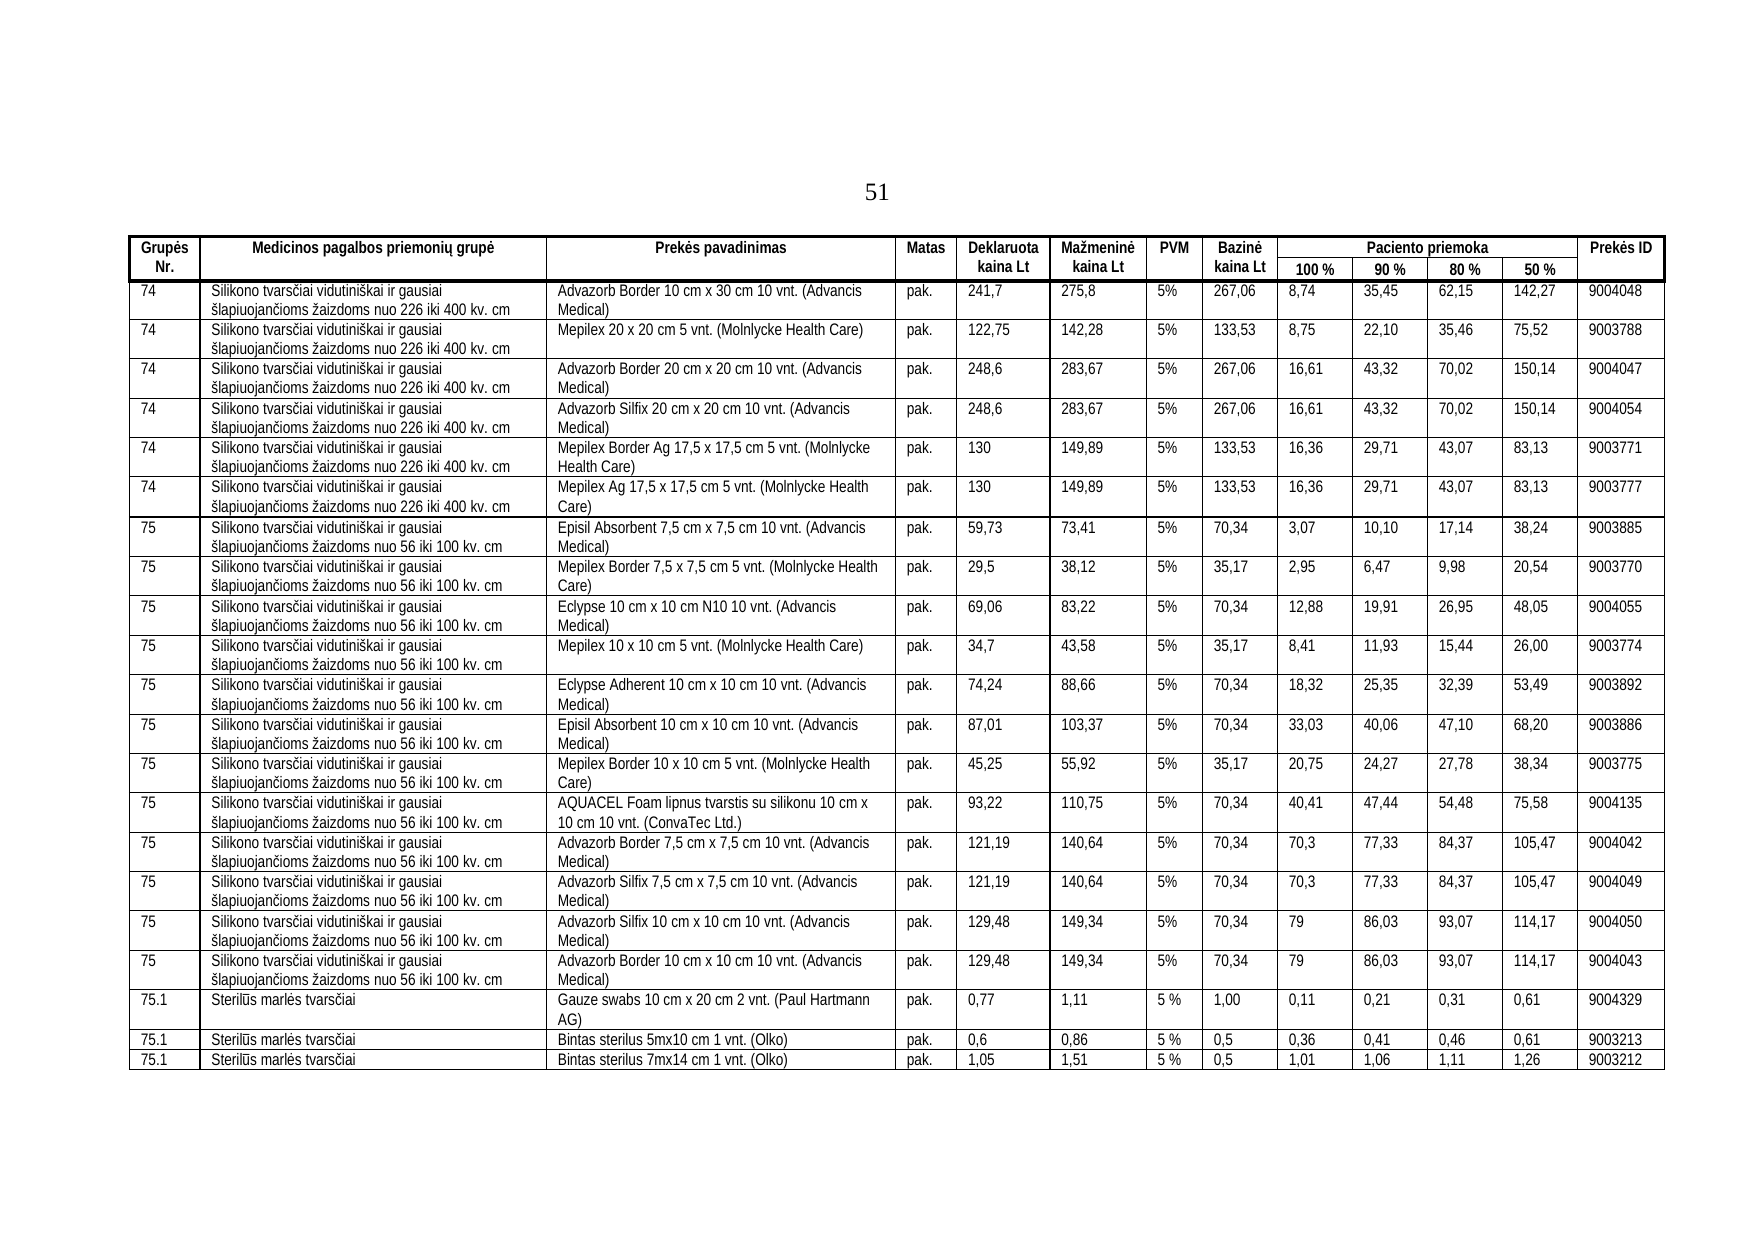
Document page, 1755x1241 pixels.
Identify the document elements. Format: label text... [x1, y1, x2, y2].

table_header Prekės ID [1578, 238, 1663, 279]
table_cell Advazorb Border 10 cm x 30 cm 10 vnt. (Advancis Medical) [547, 283, 895, 319]
table_cell 75 [130, 793, 199, 832]
table_cell pak. [896, 872, 956, 910]
table_cell 9003774 [1578, 636, 1664, 674]
table_cell 38,12 [1051, 557, 1146, 595]
table_cell 22,10 [1353, 320, 1427, 358]
table_cell Silikono tvarsčiai vidutiniškai ir gausiai šlapiuojančioms žaizdoms nuo 56 iki 100 kv. cm [201, 596, 546, 635]
table_cell 75.1 [130, 1050, 199, 1069]
table_cell Episil Absorbent 10 cm x 10 cm 10 vnt. (Advancis Medical) [547, 715, 895, 753]
table_cell 0,86 [1051, 1030, 1146, 1049]
table_cell 5% [1147, 518, 1202, 556]
table_cell 29,5 [957, 557, 1049, 595]
table_cell 9003885 [1578, 518, 1664, 556]
table_cell 9004042 [1578, 833, 1664, 871]
table_cell 75 [130, 518, 199, 556]
table_cell pak. [896, 283, 956, 319]
table_cell 114,17 [1503, 951, 1577, 989]
table_cell 9003213 [1578, 1030, 1664, 1049]
table_cell pak. [896, 754, 956, 792]
table_cell 74,24 [957, 675, 1049, 713]
table_cell Silikono tvarsčiai vidutiniškai ir gausiai šlapiuojančioms žaizdoms nuo 56 iki 100 kv. cm [201, 715, 546, 753]
table_cell 9003892 [1578, 675, 1664, 713]
table_header Medicinos pagalbos priemonių grupė [201, 238, 546, 279]
table_cell 5% [1147, 793, 1202, 832]
table_cell 16,61 [1278, 399, 1352, 437]
table_cell 9004049 [1578, 872, 1664, 910]
table_cell 133,53 [1203, 438, 1277, 476]
table_cell 0,5 [1203, 1050, 1277, 1069]
table_cell 2,95 [1278, 557, 1352, 595]
table_header Deklaruota kaina Lt [957, 238, 1049, 279]
table_cell 5 % [1147, 1030, 1202, 1049]
table_cell 70,34 [1203, 793, 1277, 832]
table_cell 142,27 [1503, 283, 1577, 319]
table_cell pak. [896, 438, 956, 476]
table_cell 9003788 [1578, 320, 1664, 358]
table_cell 1,05 [957, 1050, 1049, 1069]
table_cell 129,48 [957, 951, 1049, 989]
table_cell 18,32 [1278, 675, 1352, 713]
table_cell 74 [130, 320, 199, 358]
table_cell 5% [1147, 283, 1202, 319]
table_cell Mepilex Border 10 x 10 cm 5 vnt. (Molnlycke Health Care) [547, 754, 895, 792]
table_cell 3,07 [1278, 518, 1352, 556]
table_cell 25,35 [1353, 675, 1427, 713]
table_cell 74 [130, 283, 199, 319]
table_cell 5% [1147, 557, 1202, 595]
table_cell 75 [130, 951, 199, 989]
table_cell 121,19 [957, 872, 1049, 910]
table_cell 70,34 [1203, 715, 1277, 753]
table_cell 55,92 [1051, 754, 1146, 792]
table_cell 5% [1147, 636, 1202, 674]
table_cell 105,47 [1503, 872, 1577, 910]
table_cell 9003770 [1578, 557, 1664, 595]
table_cell 86,03 [1353, 911, 1427, 950]
table_cell 26,95 [1428, 596, 1502, 635]
table_cell 103,37 [1051, 715, 1146, 753]
table_cell 45,25 [957, 754, 1049, 792]
table_cell 5% [1147, 872, 1202, 910]
table_cell 16,61 [1278, 359, 1352, 397]
table_cell Mepilex 20 x 20 cm 5 vnt. (Molnlycke Health Care) [547, 320, 895, 358]
table_cell 83,22 [1051, 596, 1146, 635]
table_cell 43,58 [1051, 636, 1146, 674]
table_cell 140,64 [1051, 872, 1146, 910]
table_cell 5% [1147, 477, 1202, 516]
table_cell pak. [896, 518, 956, 556]
table_cell 74 [130, 477, 199, 516]
table_cell 9003212 [1578, 1050, 1664, 1069]
table_cell 35,46 [1428, 320, 1502, 358]
table_cell 5% [1147, 754, 1202, 792]
table_cell 105,47 [1503, 833, 1577, 871]
table_cell 74 [130, 359, 199, 397]
table_cell 47,10 [1428, 715, 1502, 753]
table_cell 43,07 [1428, 438, 1502, 476]
table_cell 84,37 [1428, 872, 1502, 910]
table_cell 10,10 [1353, 518, 1427, 556]
table_cell 32,39 [1428, 675, 1502, 713]
table_cell 1,01 [1278, 1050, 1352, 1069]
table_cell pak. [896, 359, 956, 397]
table_cell 267,06 [1203, 283, 1277, 319]
table_cell Silikono tvarsčiai vidutiniškai ir gausiai šlapiuojančioms žaizdoms nuo 56 iki 100 kv. cm [201, 557, 546, 595]
table_cell 59,73 [957, 518, 1049, 556]
table_cell 8,75 [1278, 320, 1352, 358]
table_cell 70,3 [1278, 833, 1352, 871]
table_cell 140,64 [1051, 833, 1146, 871]
table_cell 75 [130, 715, 199, 753]
table_cell 9004048 [1578, 283, 1664, 319]
table_cell 5% [1147, 320, 1202, 358]
table_cell 122,75 [957, 320, 1049, 358]
table_cell Silikono tvarsčiai vidutiniškai ir gausiai šlapiuojančioms žaizdoms nuo 226 iki 400 kv. cm [201, 477, 546, 516]
table_cell 75 [130, 872, 199, 910]
table_cell Advazorb Border 20 cm x 20 cm 10 vnt. (Advancis Medical) [547, 359, 895, 397]
table_cell 5% [1147, 438, 1202, 476]
table_cell 121,19 [957, 833, 1049, 871]
table_cell Silikono tvarsčiai vidutiniškai ir gausiai šlapiuojančioms žaizdoms nuo 56 iki 100 kv. cm [201, 754, 546, 792]
table_cell 29,71 [1353, 477, 1427, 516]
table_cell 75,52 [1503, 320, 1577, 358]
table_cell 74 [130, 399, 199, 437]
table_cell 1,11 [1428, 1050, 1502, 1069]
table_cell 133,53 [1203, 477, 1277, 516]
table_cell 70,34 [1203, 518, 1277, 556]
table_cell 79 [1278, 951, 1352, 989]
table_cell 75 [130, 596, 199, 635]
table_cell 5% [1147, 596, 1202, 635]
table_cell 74 [130, 438, 199, 476]
table_cell pak. [896, 477, 956, 516]
table_cell 5% [1147, 911, 1202, 950]
table_cell 47,44 [1353, 793, 1427, 832]
table_cell 83,13 [1503, 477, 1577, 516]
table_cell 0,11 [1278, 990, 1352, 1028]
table_cell 9003777 [1578, 477, 1664, 516]
table_cell 0,41 [1353, 1030, 1427, 1049]
table_cell Silikono tvarsčiai vidutiniškai ir gausiai šlapiuojančioms žaizdoms nuo 56 iki 100 kv. cm [201, 636, 546, 674]
table_cell 27,78 [1428, 754, 1502, 792]
table_cell 0,46 [1428, 1030, 1502, 1049]
table_cell 149,34 [1051, 951, 1146, 989]
table_cell 149,34 [1051, 911, 1146, 950]
table_cell Mepilex Ag 17,5 x 17,5 cm 5 vnt. (Molnlycke Health Care) [547, 477, 895, 516]
table_cell Mepilex 10 x 10 cm 5 vnt. (Molnlycke Health Care) [547, 636, 895, 674]
table_cell 1,26 [1503, 1050, 1577, 1069]
table_cell pak. [896, 1030, 956, 1049]
table_cell 43,32 [1353, 399, 1427, 437]
table_cell 1,00 [1203, 990, 1277, 1028]
table_cell 40,06 [1353, 715, 1427, 753]
table_cell 17,14 [1428, 518, 1502, 556]
table_cell Advazorb Silfix 10 cm x 10 cm 10 vnt. (Advancis Medical) [547, 911, 895, 950]
table_cell pak. [896, 399, 956, 437]
table_cell 75,58 [1503, 793, 1577, 832]
table_cell 0,77 [957, 990, 1049, 1028]
table_cell AQUACEL Foam lipnus tvarstis su silikonu 10 cm x 10 cm 10 vnt. (ConvaTec Ltd.) [547, 793, 895, 832]
table_cell 73,41 [1051, 518, 1146, 556]
table_cell Advazorb Border 7,5 cm x 7,5 cm 10 vnt. (Advancis Medical) [547, 833, 895, 871]
table_cell 241,7 [957, 283, 1049, 319]
table_cell Silikono tvarsčiai vidutiniškai ir gausiai šlapiuojančioms žaizdoms nuo 56 iki 100 kv. cm [201, 872, 546, 910]
table_cell 8,41 [1278, 636, 1352, 674]
table_cell Gauze swabs 10 cm x 20 cm 2 vnt. (Paul Hartmann AG) [547, 990, 895, 1028]
table_cell 275,8 [1051, 283, 1146, 319]
table_cell Bintas sterilus 7mx14 cm 1 vnt. (Olko) [547, 1050, 895, 1069]
table_cell 54,48 [1428, 793, 1502, 832]
table_cell Silikono tvarsčiai vidutiniškai ir gausiai šlapiuojančioms žaizdoms nuo 56 iki 100 kv. cm [201, 675, 546, 713]
table_cell 75 [130, 675, 199, 713]
table_cell 84,37 [1428, 833, 1502, 871]
table_cell 43,07 [1428, 477, 1502, 516]
table_cell 20,75 [1278, 754, 1352, 792]
table_cell 75 [130, 754, 199, 792]
table_cell Silikono tvarsčiai vidutiniškai ir gausiai šlapiuojančioms žaizdoms nuo 226 iki 400 kv. cm [201, 438, 546, 476]
table_cell Sterilūs marlės tvarsčiai [201, 1050, 546, 1069]
table_cell 70,02 [1428, 359, 1502, 397]
table_cell 9004135 [1578, 793, 1664, 832]
table_cell pak. [896, 1050, 956, 1069]
table_cell 0,5 [1203, 1030, 1277, 1049]
table_cell pak. [896, 990, 956, 1028]
table_cell 75 [130, 911, 199, 950]
table_cell 75 [130, 557, 199, 595]
table_cell Bintas sterilus 5mx10 cm 1 vnt. (Olko) [547, 1030, 895, 1049]
table_cell pak. [896, 596, 956, 635]
table_cell Silikono tvarsčiai vidutiniškai ir gausiai šlapiuojančioms žaizdoms nuo 56 iki 100 kv. cm [201, 833, 546, 871]
table_cell 0,36 [1278, 1030, 1352, 1049]
table_cell pak. [896, 833, 956, 871]
table_cell 9004047 [1578, 359, 1664, 397]
table_cell 5% [1147, 951, 1202, 989]
table_cell 62,15 [1428, 283, 1502, 319]
table_cell 87,01 [957, 715, 1049, 753]
table_cell 0,21 [1353, 990, 1427, 1028]
table_cell 83,13 [1503, 438, 1577, 476]
table_cell 50 % [1503, 258, 1577, 279]
table_cell 283,67 [1051, 359, 1146, 397]
table_cell Eclypse Adherent 10 cm x 10 cm 10 vnt. (Advancis Medical) [547, 675, 895, 713]
table_cell 88,66 [1051, 675, 1146, 713]
table_cell 9003886 [1578, 715, 1664, 753]
table_cell 267,06 [1203, 359, 1277, 397]
table_header Grupės Nr. [131, 238, 199, 279]
table_cell Silikono tvarsčiai vidutiniškai ir gausiai šlapiuojančioms žaizdoms nuo 226 iki 400 kv. cm [201, 359, 546, 397]
table_cell 0,61 [1503, 1030, 1577, 1049]
table_cell 35,45 [1353, 283, 1427, 319]
table_cell 0,61 [1503, 990, 1577, 1028]
table_cell pak. [896, 793, 956, 832]
table_cell pak. [896, 911, 956, 950]
table_header PVM [1147, 238, 1202, 279]
table_cell 11,93 [1353, 636, 1427, 674]
table_cell 110,75 [1051, 793, 1146, 832]
table_cell 9004054 [1578, 399, 1664, 437]
table_cell 100 % [1278, 258, 1352, 279]
table_cell 70,34 [1203, 911, 1277, 950]
table_cell 79 [1278, 911, 1352, 950]
table_cell 70,34 [1203, 596, 1277, 635]
table_cell 77,33 [1353, 833, 1427, 871]
table_cell Mepilex Border 7,5 x 7,5 cm 5 vnt. (Molnlycke Health Care) [547, 557, 895, 595]
table_cell 1,06 [1353, 1050, 1427, 1069]
table_cell Advazorb Border 10 cm x 10 cm 10 vnt. (Advancis Medical) [547, 951, 895, 989]
table_cell 70,34 [1203, 675, 1277, 713]
table_cell 35,17 [1203, 636, 1277, 674]
table_cell 93,07 [1428, 951, 1502, 989]
table_cell Silikono tvarsčiai vidutiniškai ir gausiai šlapiuojančioms žaizdoms nuo 56 iki 100 kv. cm [201, 911, 546, 950]
table_cell 93,22 [957, 793, 1049, 832]
table_cell 0,6 [957, 1030, 1049, 1049]
table_cell 70,02 [1428, 399, 1502, 437]
table_cell 26,00 [1503, 636, 1577, 674]
table_cell 34,7 [957, 636, 1049, 674]
table_cell 129,48 [957, 911, 1049, 950]
table_cell 149,89 [1051, 477, 1146, 516]
table_cell 40,41 [1278, 793, 1352, 832]
table_cell 48,05 [1503, 596, 1577, 635]
table_cell 93,07 [1428, 911, 1502, 950]
table_cell 12,88 [1278, 596, 1352, 635]
table_cell 90 % [1353, 258, 1427, 279]
table_header Prekės pavadinimas [547, 238, 895, 279]
table_cell 248,6 [957, 359, 1049, 397]
table_cell Silikono tvarsčiai vidutiniškai ir gausiai šlapiuojančioms žaizdoms nuo 226 iki 400 kv. cm [201, 320, 546, 358]
table_cell 29,71 [1353, 438, 1427, 476]
table_header Matas [896, 238, 956, 279]
table_cell 70,34 [1203, 833, 1277, 871]
table_cell 68,20 [1503, 715, 1577, 753]
table_cell Sterilūs marlės tvarsčiai [201, 990, 546, 1028]
table_cell Silikono tvarsčiai vidutiniškai ir gausiai šlapiuojančioms žaizdoms nuo 226 iki 400 kv. cm [201, 399, 546, 437]
table_cell Sterilūs marlės tvarsčiai [201, 1030, 546, 1049]
table_cell 38,24 [1503, 518, 1577, 556]
table_cell 70,34 [1203, 872, 1277, 910]
table_cell 16,36 [1278, 438, 1352, 476]
table_cell 9004055 [1578, 596, 1664, 635]
table_cell pak. [896, 675, 956, 713]
table_cell 5 % [1147, 1050, 1202, 1069]
table_cell 267,06 [1203, 399, 1277, 437]
table_cell 75.1 [130, 1030, 199, 1049]
table_cell pak. [896, 951, 956, 989]
table_cell 53,49 [1503, 675, 1577, 713]
table_cell 38,34 [1503, 754, 1577, 792]
table_cell 75.1 [130, 990, 199, 1028]
table_cell 9003775 [1578, 754, 1664, 792]
table_cell 130 [957, 438, 1049, 476]
table_cell 6,47 [1353, 557, 1427, 595]
table_cell 5% [1147, 833, 1202, 871]
table_header Paciento priemoka [1278, 238, 1577, 257]
table_cell 142,28 [1051, 320, 1146, 358]
table_cell 35,17 [1203, 754, 1277, 792]
table_cell 69,06 [957, 596, 1049, 635]
table_cell 75 [130, 833, 199, 871]
table_header Mažmeninė kaina Lt [1051, 238, 1146, 279]
table_cell 33,03 [1278, 715, 1352, 753]
table_cell 150,14 [1503, 359, 1577, 397]
table_cell 1,11 [1051, 990, 1146, 1028]
table_cell 1,51 [1051, 1050, 1146, 1069]
table_cell 149,89 [1051, 438, 1146, 476]
table_cell Silikono tvarsčiai vidutiniškai ir gausiai šlapiuojančioms žaizdoms nuo 56 iki 100 kv. cm [201, 793, 546, 832]
table_cell 15,44 [1428, 636, 1502, 674]
table_cell 9004050 [1578, 911, 1664, 950]
table_cell 80 % [1428, 258, 1502, 279]
table_cell 5% [1147, 715, 1202, 753]
table_cell 5 % [1147, 990, 1202, 1028]
table_cell pak. [896, 320, 956, 358]
table_cell 150,14 [1503, 399, 1577, 437]
table_cell pak. [896, 557, 956, 595]
table_cell Advazorb Silfix 20 cm x 20 cm 10 vnt. (Advancis Medical) [547, 399, 895, 437]
table_cell 70,34 [1203, 951, 1277, 989]
table_cell 9004043 [1578, 951, 1664, 989]
table_cell 77,33 [1353, 872, 1427, 910]
table_cell 0,31 [1428, 990, 1502, 1028]
table_cell 283,67 [1051, 399, 1146, 437]
table_cell 114,17 [1503, 911, 1577, 950]
table_cell Advazorb Silfix 7,5 cm x 7,5 cm 10 vnt. (Advancis Medical) [547, 872, 895, 910]
table_cell 16,36 [1278, 477, 1352, 516]
table_cell 9,98 [1428, 557, 1502, 595]
table_cell Silikono tvarsčiai vidutiniškai ir gausiai šlapiuojančioms žaizdoms nuo 226 iki 400 kv. cm [201, 283, 546, 319]
table_cell 8,74 [1278, 283, 1352, 319]
table_cell 5% [1147, 399, 1202, 437]
table_cell Eclypse 10 cm x 10 cm N10 10 vnt. (Advancis Medical) [547, 596, 895, 635]
table_cell 43,32 [1353, 359, 1427, 397]
table_cell 20,54 [1503, 557, 1577, 595]
table_cell 24,27 [1353, 754, 1427, 792]
table_cell 248,6 [957, 399, 1049, 437]
table_cell 19,91 [1353, 596, 1427, 635]
table_cell Silikono tvarsčiai vidutiniškai ir gausiai šlapiuojančioms žaizdoms nuo 56 iki 100 kv. cm [201, 518, 546, 556]
table_cell 133,53 [1203, 320, 1277, 358]
table_cell 9003771 [1578, 438, 1664, 476]
table_cell 5% [1147, 675, 1202, 713]
table_cell pak. [896, 636, 956, 674]
table_cell Episil Absorbent 7,5 cm x 7,5 cm 10 vnt. (Advancis Medical) [547, 518, 895, 556]
table_cell 75 [130, 636, 199, 674]
table_cell 9004329 [1578, 990, 1664, 1028]
table_cell 86,03 [1353, 951, 1427, 989]
table_header Bazinė kaina Lt [1203, 238, 1277, 279]
table_cell 70,3 [1278, 872, 1352, 910]
table_cell Mepilex Border Ag 17,5 x 17,5 cm 5 vnt. (Molnlycke Health Care) [547, 438, 895, 476]
table_cell 130 [957, 477, 1049, 516]
table_cell Silikono tvarsčiai vidutiniškai ir gausiai šlapiuojančioms žaizdoms nuo 56 iki 100 kv. cm [201, 951, 546, 989]
table_cell 35,17 [1203, 557, 1277, 595]
table_cell 5% [1147, 359, 1202, 397]
table_cell pak. [896, 715, 956, 753]
